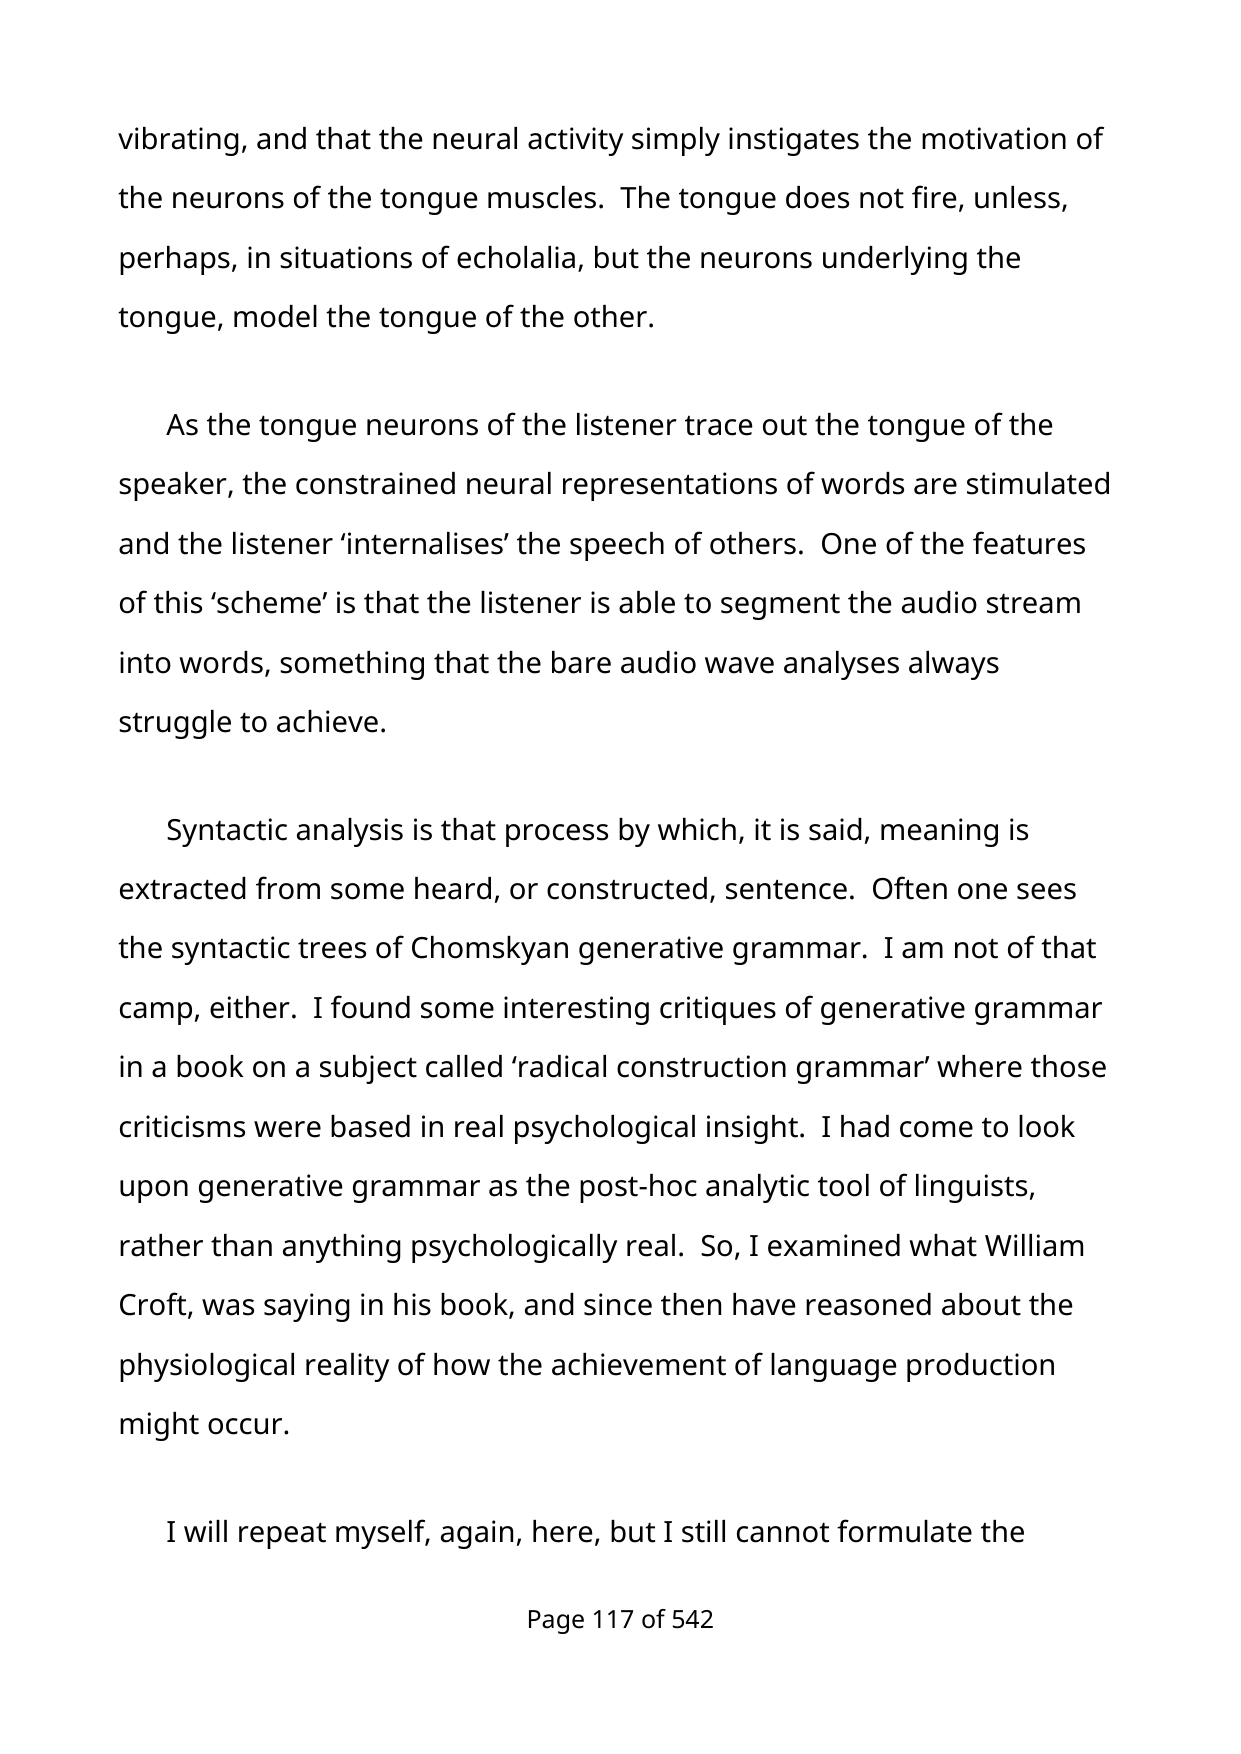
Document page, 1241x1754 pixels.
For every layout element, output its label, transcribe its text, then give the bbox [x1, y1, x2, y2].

text vibrating, and that the neural activity simply instigates the motivation of the neurons of the tongue muscles. The tongue does not fire, unless, perhaps, in situations of echolalia, but the neurons underlying the tongue, model the tongue of the other. [118, 118, 1122, 336]
text As the tongue neurons of the listener trace out the tongue of the speaker, the constrained neural representations of words are stimulated and the listener ‘internalises’ the speech of others. One of the features of this ‘scheme’ is that the listener is able to segment the audio stream into words, something that the bare audio wave analyses always struggle to achieve. [118, 404, 1122, 741]
text Syntactic analysis is that process by which, it is said, meaning is extracted from some heard, or constructed, sentence. Often one sees the syntactic trees of Chomskyan generative grammar. I am not of that camp, either. I found some interesting critiques of generative grammar in a book on a subject called ‘radical construction grammar’ where those criticisms were based in real psychological insight. I had come to look upon generative grammar as the post-hoc analytic tool of linguists, rather than anything psychologically real. So, I examined what William Croft, was saying in his book, and since then have reasoned about the physiological reality of how the achievement of language production might occur. [118, 809, 1122, 1443]
text I will repeat myself, again, here, but I still cannot formulate the [118, 1511, 1122, 1551]
